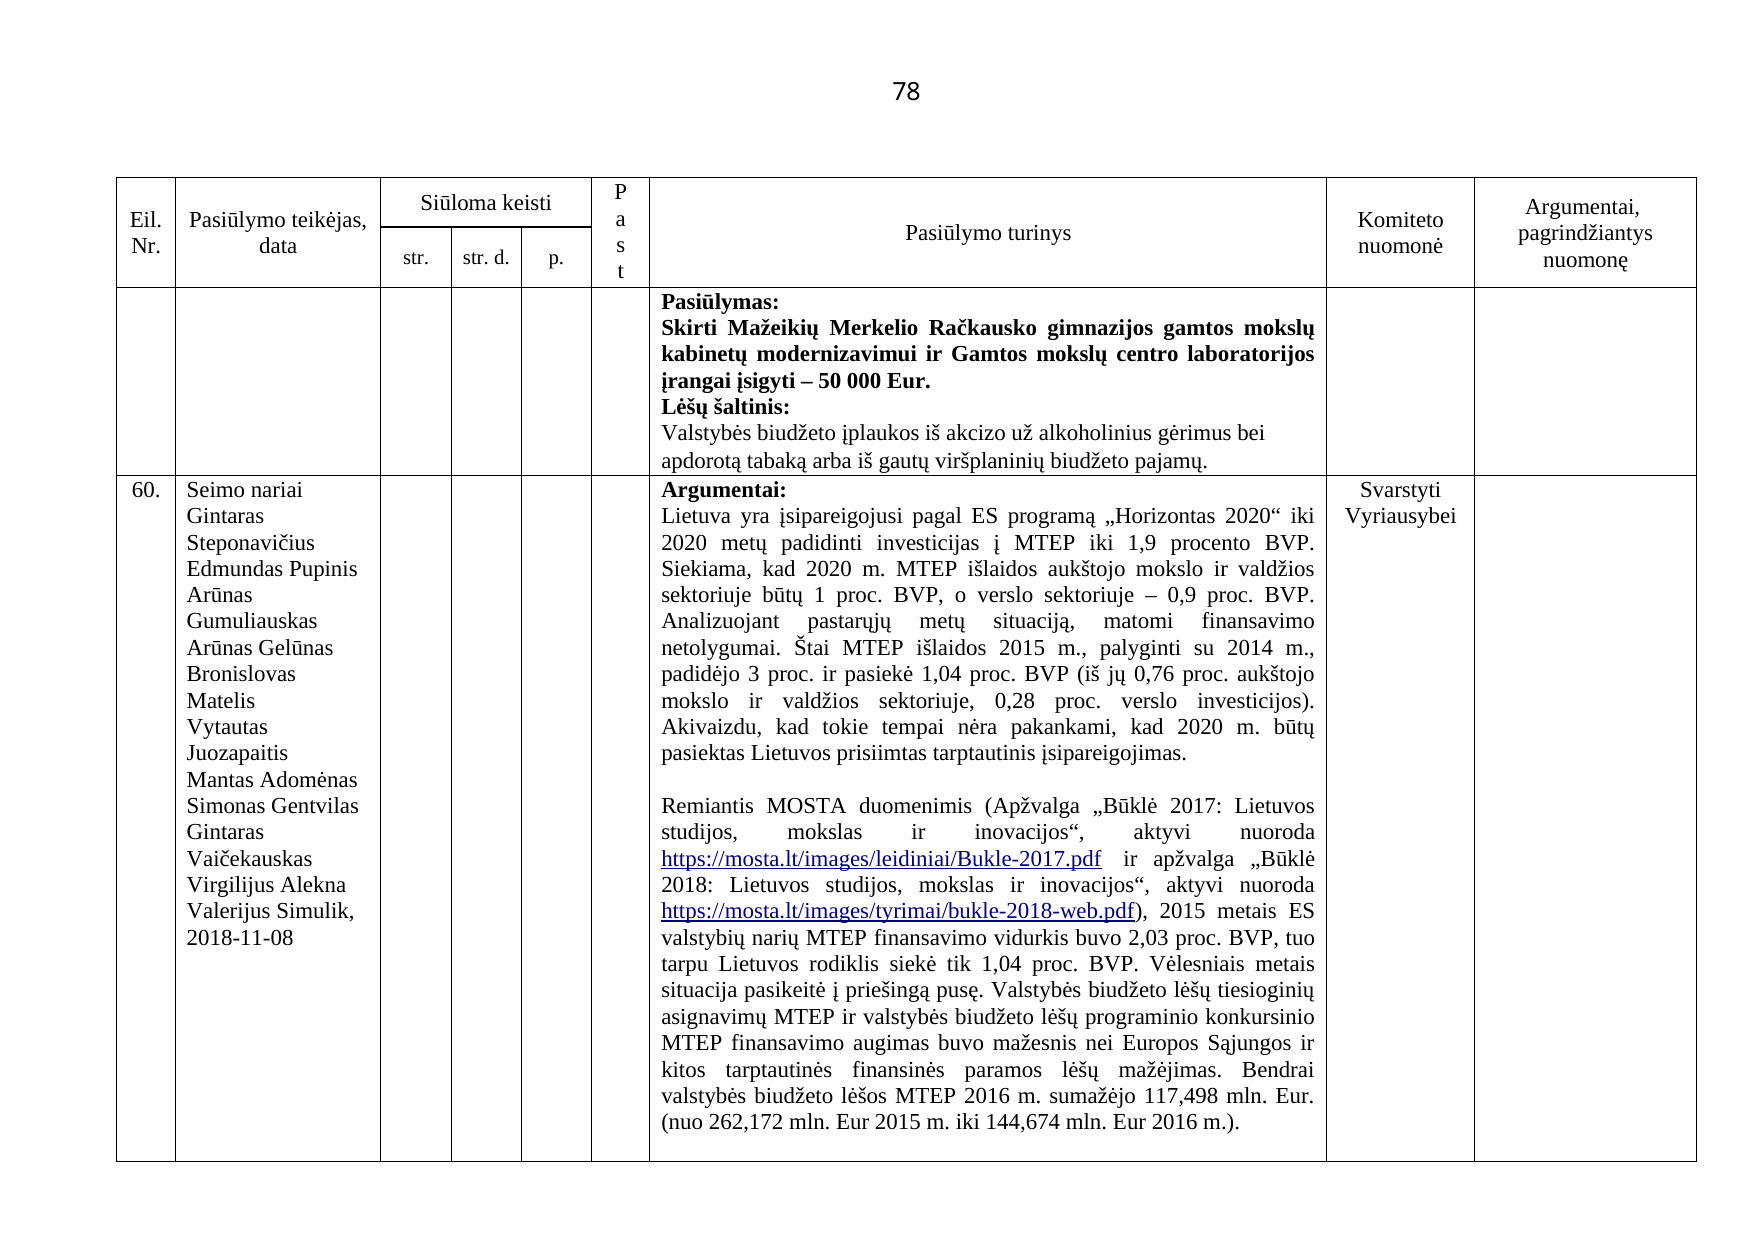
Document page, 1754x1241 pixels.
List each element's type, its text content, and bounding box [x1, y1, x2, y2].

table_cell [117, 288, 175, 475]
table_cell str. d. [452, 228, 521, 287]
table_cell [592, 288, 649, 475]
table_cell str. [381, 228, 451, 287]
table_cell [381, 288, 451, 475]
table_cell Seimo nariai Gintaras Steponavičius Edmundas Pupinis Arūnas Gumuliauskas Arūnas Gelūnas Bronislovas Matelis Vytautas Juozapaitis Mantas Adomėnas Simonas Gentvilas Gintaras Vaičekauskas Virgilijus Alekna Valerijus Simulik, 2018-11-08 [176, 476, 380, 1161]
table_cell Pasiūlymas: Skirti Mažeikių Merkelio Račkausko gimnazijos gamtos mokslų kabinetų modernizavimui ir Gamtos mokslų centro laboratorijos įrangai įsigyti – 50 000 Eur. Lėšų šaltinis: Valstybės biudžeto įplaukos iš akcizo už alkoholinius gėrimus bei apdorotą tabaką arba iš gautų viršplaninių biudžeto pajamų. [650, 288, 1326, 475]
table_cell Svarstyti Vyriausybei [1327, 476, 1474, 1161]
table_header Siūloma keisti [381, 178, 591, 226]
table_cell [522, 288, 591, 475]
table_cell [452, 288, 521, 475]
table_header Pastabos [592, 178, 649, 287]
table_cell [592, 476, 649, 1161]
table_cell Argumentai: Lietuva yra įsipareigojusi pagal ES programą „Horizontas 2020“ iki 2020 metų padidinti investicijas į MTEP iki 1,9 procento BVP. Siekiama, kad 2020 m. MTEP išlaidos aukštojo mokslo ir valdžios sektoriuje būtų 1 proc. BVP, o verslo sektoriuje – 0,9 proc. BVP. Analizuojant pastarųjų metų situaciją, matomi finansavimo netolygumai. Štai MTEP išlaidos 2015 m., palyginti su 2014 m., padidėjo 3 proc. ir pasiekė 1,04 proc. BVP (iš jų 0,76 proc. aukštojo mokslo ir valdžios sektoriuje, 0,28 proc. verslo investicijos). Akivaizdu, kad tokie tempai nėra pakankami, kad 2020 m. būtų pasiektas Lietuvos prisiimtas tarptautinis įsipareigojimas. Remiantis MOSTA duomenimis (Apžvalga „Būklė 2017: Lietuvos studijos, mokslas ir inovacijos“, aktyvi nuoroda https://mosta.lt/images/leidiniai/Bukle-2017.pdf ir apžvalga „Būklė 2018: Lietuvos studijos, mokslas ir inovacijos“, aktyvi nuoroda https://mosta.lt/images/tyrimai/bukle-2018-web.pdf), 2015 metais ES valstybių narių MTEP finansavimo vidurkis buvo 2,03 proc. BVP, tuo tarpu Lietuvos rodiklis siekė tik 1,04 proc. BVP. Vėlesniais metais situacija pasikeitė į priešingą pusę. Valstybės biudžeto lėšų tiesioginių asignavimų MTEP ir valstybės biudžeto lėšų programinio konkursinio MTEP finansavimo augimas buvo mažesnis nei Europos Sąjungos ir kitos tarptautinės finansinės paramos lėšų mažėjimas. Bendrai valstybės biudžeto lėšos MTEP 2016 m. sumažėjo 117,498 mln. Eur. (nuo 262,172 mln. Eur 2015 m. iki 144,674 mln. Eur 2016 m.). [650, 476, 1326, 1161]
table_cell 60. [117, 476, 175, 1161]
table_cell [452, 476, 521, 1161]
table_cell p. [522, 228, 591, 287]
table_cell [176, 288, 380, 475]
table_header Pasiūlymo turinys [650, 178, 1326, 287]
table_header Komiteto nuomonė [1327, 178, 1474, 287]
table_header Pasiūlymo teikėjas, data [176, 178, 380, 287]
table_cell [522, 476, 591, 1161]
table_header Eil. Nr. [117, 178, 175, 287]
table_cell [1475, 476, 1696, 1161]
table_header Argumentai, pagrindžiantys nuomonę [1475, 178, 1696, 287]
table_cell [381, 476, 451, 1161]
table_cell [1475, 288, 1696, 475]
table_cell [1327, 288, 1474, 475]
